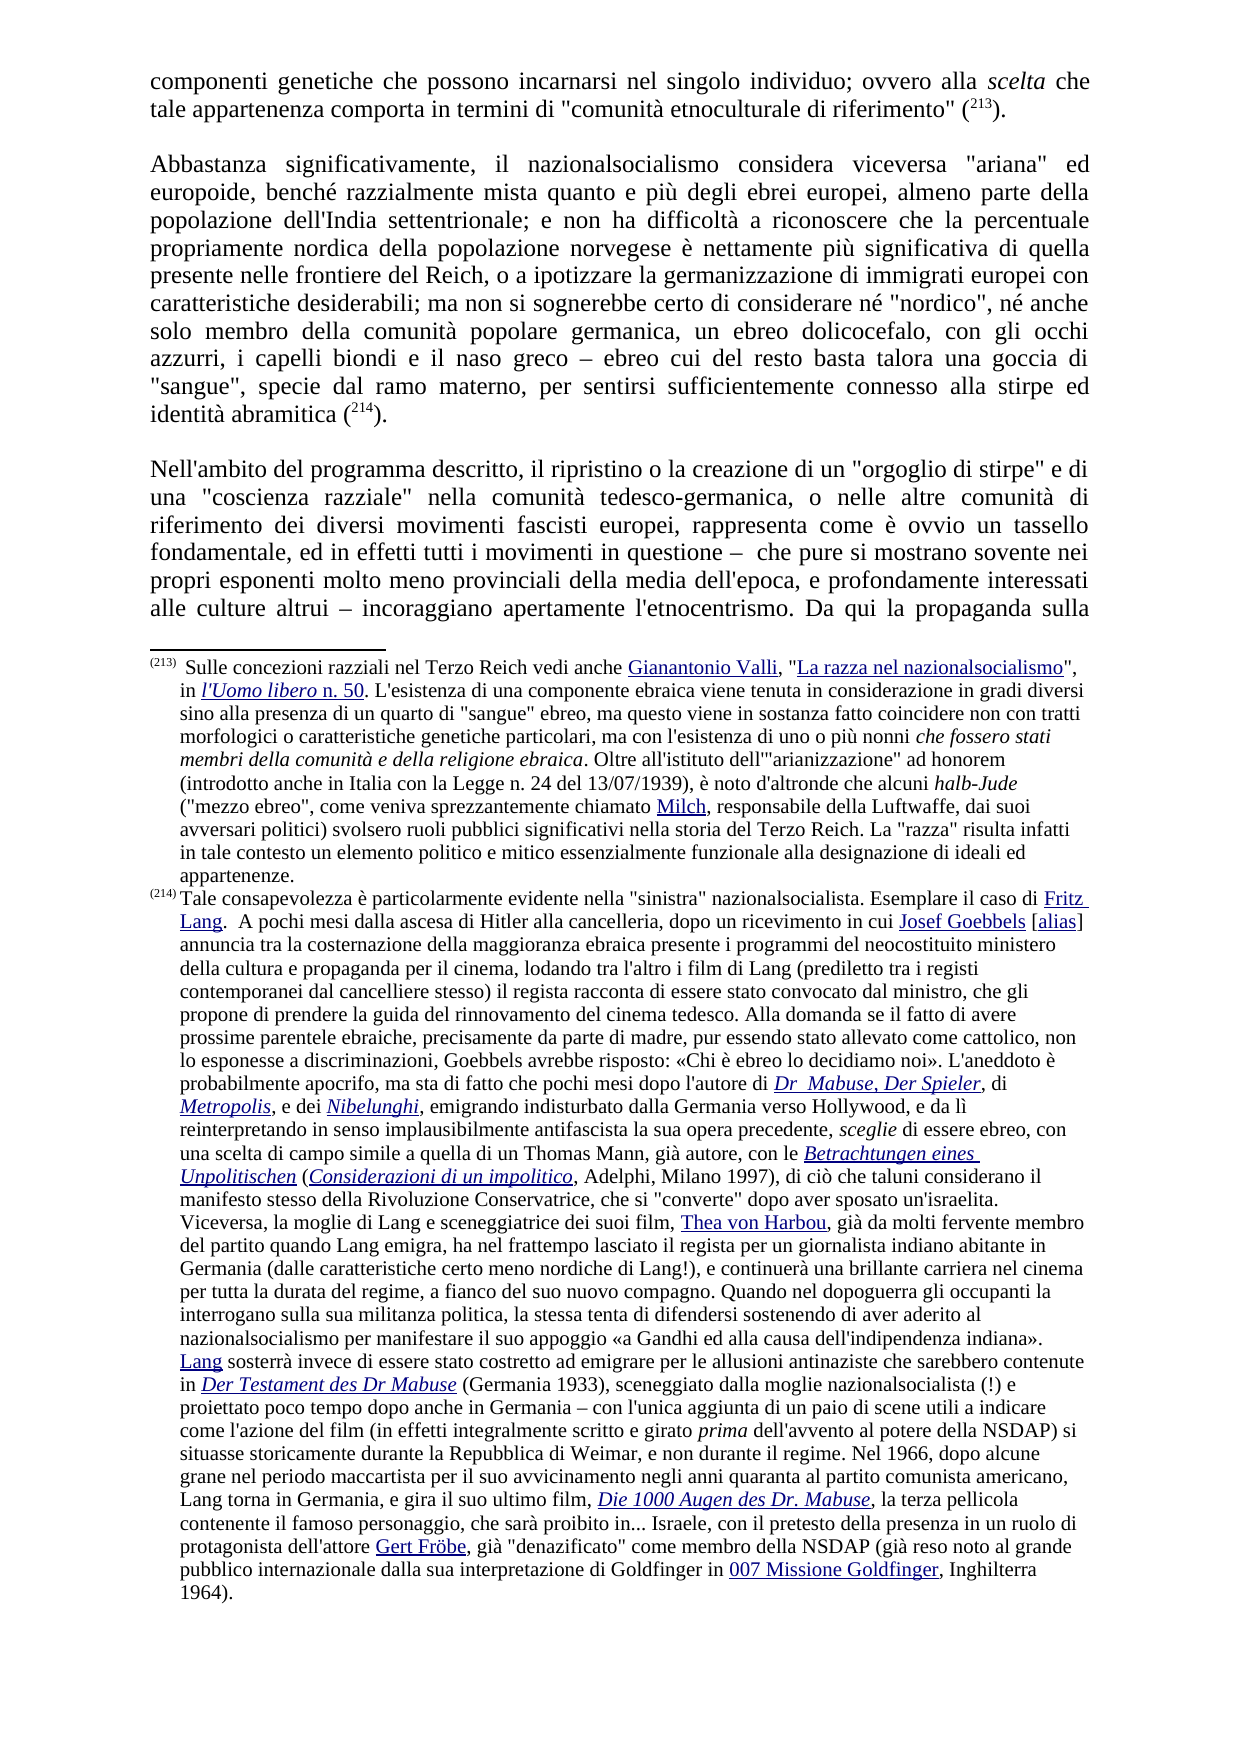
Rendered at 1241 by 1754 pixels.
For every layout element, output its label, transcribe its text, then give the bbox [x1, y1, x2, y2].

text componenti genetiche che possono incarnarsi nel singolo individuo; ovvero alla scelta che tale appartenenza comporta in termini di "comunità etnoculturale di riferimento" (). [150, 67, 1090, 123]
text Abbastanza significativamente, il nazionalsocialismo considera viceversa "ariana" ed europoide, benché razzialmente mista quanto e più degli ebrei europei, almeno parte della popolazione dell'India settentrionale; e non ha difficoltà a riconoscere che la percentuale propriamente nordica della popolazione norvegese è nettamente più significativa di quella presente nelle frontiere del Reich, o a ipotizzare la germanizzazione di immigrati europei con caratteristiche desiderabili; ma non si sognerebbe certo di considerare né "nordico", né anche solo membro della comunità popolare germanica, un ebreo dolicocefalo, con gli occhi azzurri, i capelli biondi e il naso greco – ebreo cui del resto basta talora una goccia di "sangue", specie dal ramo materno, per sentirsi sufficientemente connesso alla stirpe ed identità abramitica (). [150, 151, 1090, 428]
text Nell'ambito del programma descritto, il ripristino o la creazione di un "orgoglio di stirpe" e di una "coscienza razziale" nella comunità tedesco-germanica, o nelle altre comunità di riferimento dei diversi movimenti fascisti europei, rappresenta come è ovvio un tassello fondamentale, ed in effetti tutti i movimenti in questione – che pure si mostrano sovente nei propri esponenti molto meno provinciali della media dell'epoca, e profondamente interessati alle culture altrui – incoraggiano apertamente l'etnocentrismo. Da qui la propaganda sulla [150, 455, 1090, 622]
list Sulle concezioni razziali nel Terzo Reich vedi anche Gianantonio Valli, "La razza nel nazionalsocialismo", in l'Uomo libero n. 50. L'esistenza di una componente ebraica viene tenuta in considerazione in gradi diversi sino alla presenza di un quarto di "sangue" ebreo, ma questo viene in sostanza fatto coincidere non con tratti morfologici o caratteristiche genetiche particolari, ma con l'esistenza di uno o più nonni che fossero stati membri della comunità e della religione ebraica. Oltre all'istituto dell'"arianizzazione" ad honorem (introdotto anche in Italia con la Legge n. 24 del 13/07/1939), è noto d'altronde che alcuni halb-Jude ("mezzo ebreo", come veniva sprezzantemente chiamato Milch, responsabile della Luftwaffe, dai suoi avversari politici) svolsero ruoli pubblici significativi nella storia del Terzo Reich. La "razza" risulta infatti in tale contesto un elemento politico e mitico essenzialmente funzionale alla designazione di ideali ed appartenenze. [150, 656, 1090, 887]
list Tale consapevolezza è particolarmente evidente nella "sinistra" nazionalsocialista. Esemplare il caso di Fritz Lang. A pochi mesi dalla ascesa di Hitler alla cancelleria, dopo un ricevimento in cui Josef Goebbels [alias] annuncia tra la costernazione della maggioranza ebraica presente i programmi del neocostituito ministero della cultura e propaganda per il cinema, lodando tra l'altro i film di Lang (prediletto tra i registi contemporanei dal cancelliere stesso) il regista racconta di essere stato convocato dal ministro, che gli propone di prendere la guida del rinnovamento del cinema tedesco. Alla domanda se il fatto di avere prossime parentele ebraiche, precisamente da parte di madre, pur essendo stato allevato come cattolico, non lo esponesse a discriminazioni, Goebbels avrebbe risposto: «Chi è ebreo lo decidiamo noi». L'aneddoto è probabilmente apocrifo, ma sta di fatto che pochi mesi dopo l'autore di Dr Mabuse, Der Spieler, di Metropolis, e dei Nibelunghi, emigrando indisturbato dalla Germania verso Hollywood, e da lì reinterpretando in senso implausibilmente antifascista la sua opera precedente, sceglie di essere ebreo, con una scelta di campo simile a quella di un Thomas Mann, già autore, con le Betrachtungen eines Unpolitischen (Considerazioni di un impolitico, Adelphi, Milano 1997), di ciò che taluni considerano il manifesto stesso della Rivoluzione Conservatrice, che si "converte" dopo aver sposato un'israelita. Viceversa, la moglie di Lang e sceneggiatrice dei suoi film, Thea von Harbou, già da molti fervente membro del partito quando Lang emigra, ha nel frattempo lasciato il regista per un giornalista indiano abitante in Germania (dalle caratteristiche certo meno nordiche di Lang!), e continuerà una brillante carriera nel cinema per tutta la durata del regime, a fianco del suo nuovo compagno. Quando nel dopoguerra gli occupanti la interrogano sulla sua militanza politica, la stessa tenta di difendersi sostenendo di aver aderito al nazionalsocialismo per manifestare il suo appoggio «a Gandhi ed alla causa dell'indipendenza indiana». Lang sosterrà invece di essere stato costretto ad emigrare per le allusioni antinaziste che sarebbero contenute in Der Testament des Dr Mabuse (Germania 1933), sceneggiato dalla moglie nazionalsocialista (!) e proiettato poco tempo dopo anche in Germania – con l'unica aggiunta di un paio di scene utili a indicare come l'azione del film (in effetti integralmente scritto e girato prima dell'avvento al potere della NSDAP) si situasse storicamente durante la Repubblica di Weimar, e non durante il regime. Nel 1966, dopo alcune grane nel periodo maccartista per il suo avvicinamento negli anni quaranta al partito comunista americano, Lang torna in Germania, e gira il suo ultimo film, Die 1000 Augen des Dr. Mabuse, la terza pellicola contenente il famoso personaggio, che sarà proibito in... Israele, con il pretesto della presenza in un ruolo di protagonista dell'attore Gert Fröbe, già "denazificato" come membro della NSDAP (già reso noto al grande pubblico internazionale dalla sua interpretazione di Goldfinger in 007 Missione Goldfinger, Inghilterra 1964). [150, 887, 1090, 1604]
